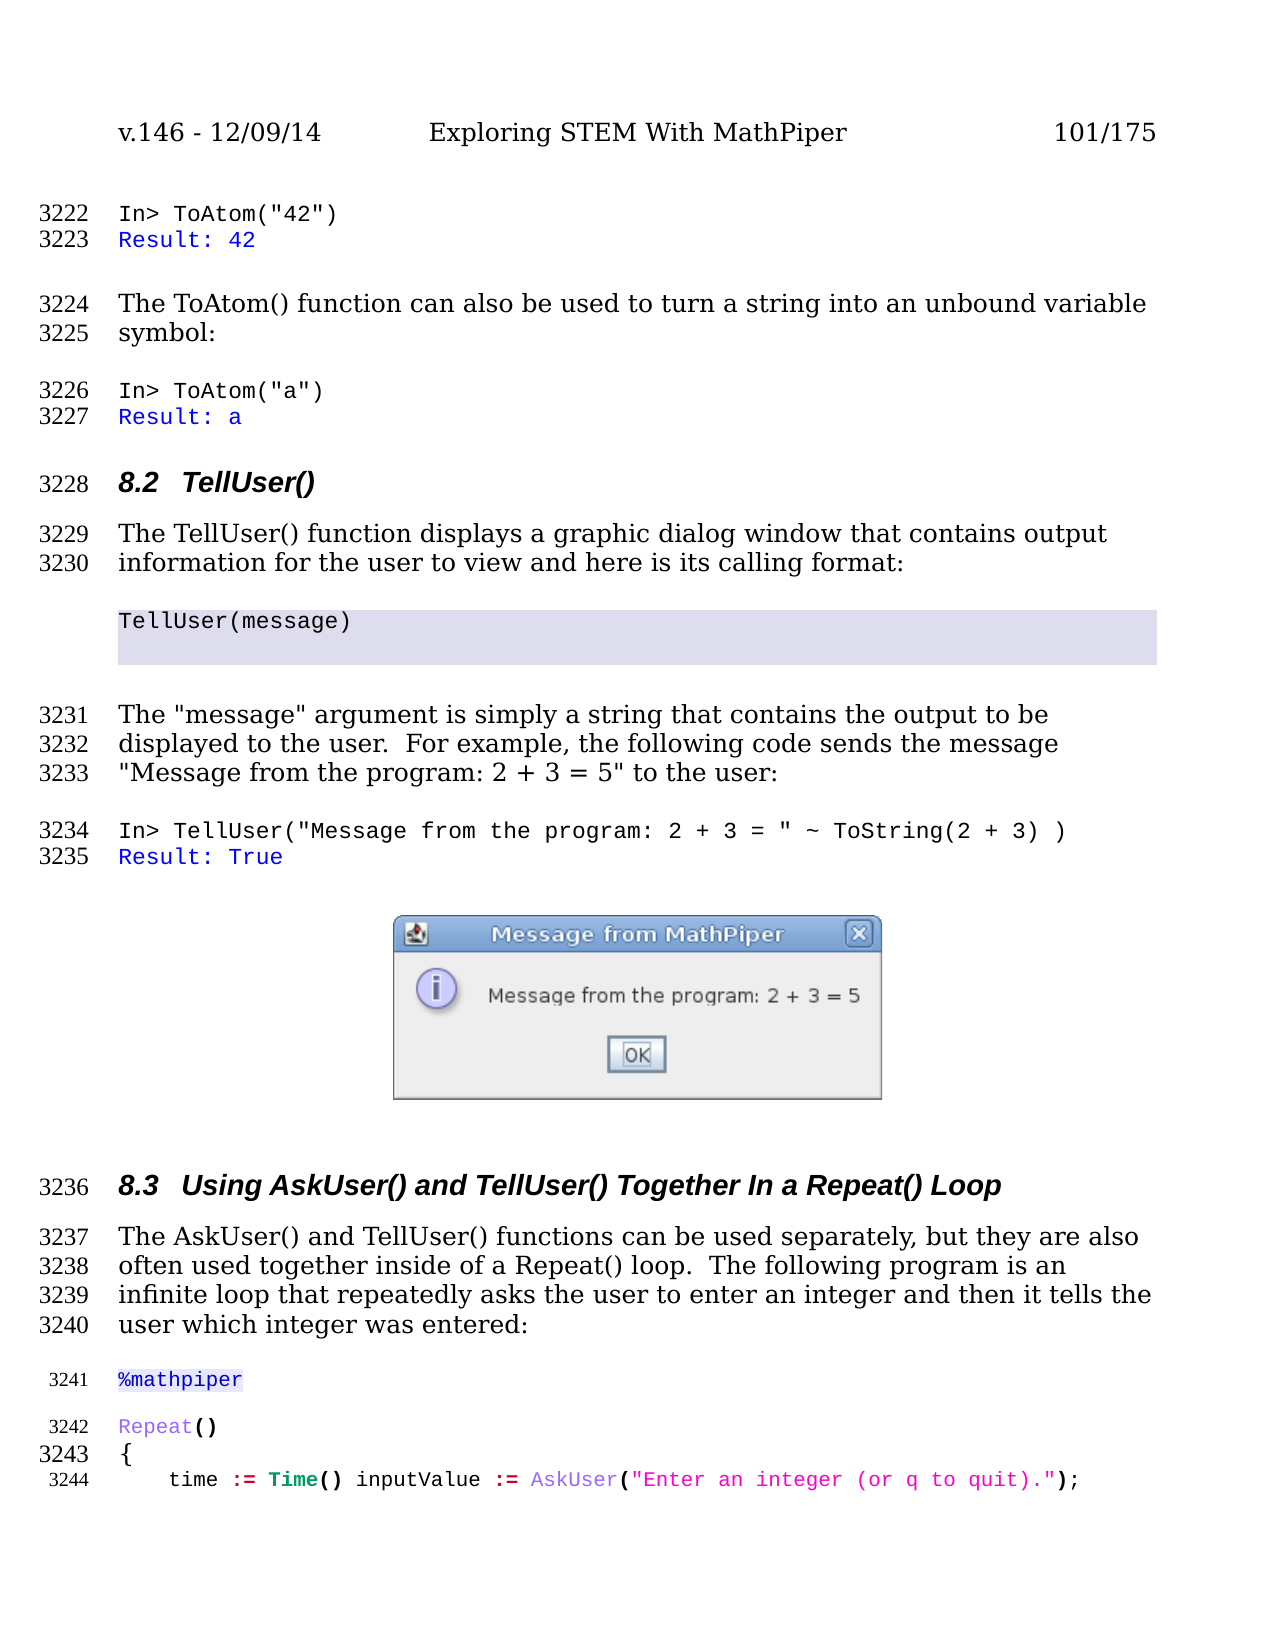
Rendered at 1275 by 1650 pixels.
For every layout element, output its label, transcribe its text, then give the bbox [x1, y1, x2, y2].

text The TellUser() function displays a graphic dialog window that contains output information for the user to view and here is its calling format: [118, 519, 1157, 577]
picture [393, 915, 883, 1100]
text In> TellUser("Message from the program: 2 + 3 = " ~ ToString(2 + 3) ) [118, 819, 1157, 845]
text Result: True [118, 845, 1157, 871]
text Result: 42 [118, 229, 1157, 254]
text time := Time() inputValue := AskUser("Enter an integer (or q to quit)."); [118, 1469, 1157, 1492]
text In> ToAtom("42") [118, 203, 1157, 229]
table_header TellUser(message) [118, 610, 1157, 665]
text The AskUser() and TellUser() functions can be used separately, but they are also often used together inside of a Repeat() loop. The following program is an infinite loop that repeatedly asks the user to enter an integer and then it tells the user which integer was entered: [118, 1222, 1157, 1339]
text Result: a [118, 406, 1157, 432]
text The "message" argument is simply a string that contains the output to be displayed to the user. For example, the following code sends the message "Message from the program: 2 + 3 = 5" to the user: [118, 700, 1157, 787]
text %mathpiper [118, 1369, 1157, 1392]
subtitle TellUser() [118, 465, 1157, 498]
text Repeat() [118, 1416, 1157, 1440]
text The ToAtom() function can also be used to turn a string into an unbound variable symbol: [118, 289, 1157, 348]
text In> ToAtom("a") [118, 380, 1157, 406]
text { [118, 1440, 1157, 1469]
subtitle Using AskUser() and TellUser() Together In a Repeat() Loop [118, 1168, 1157, 1201]
